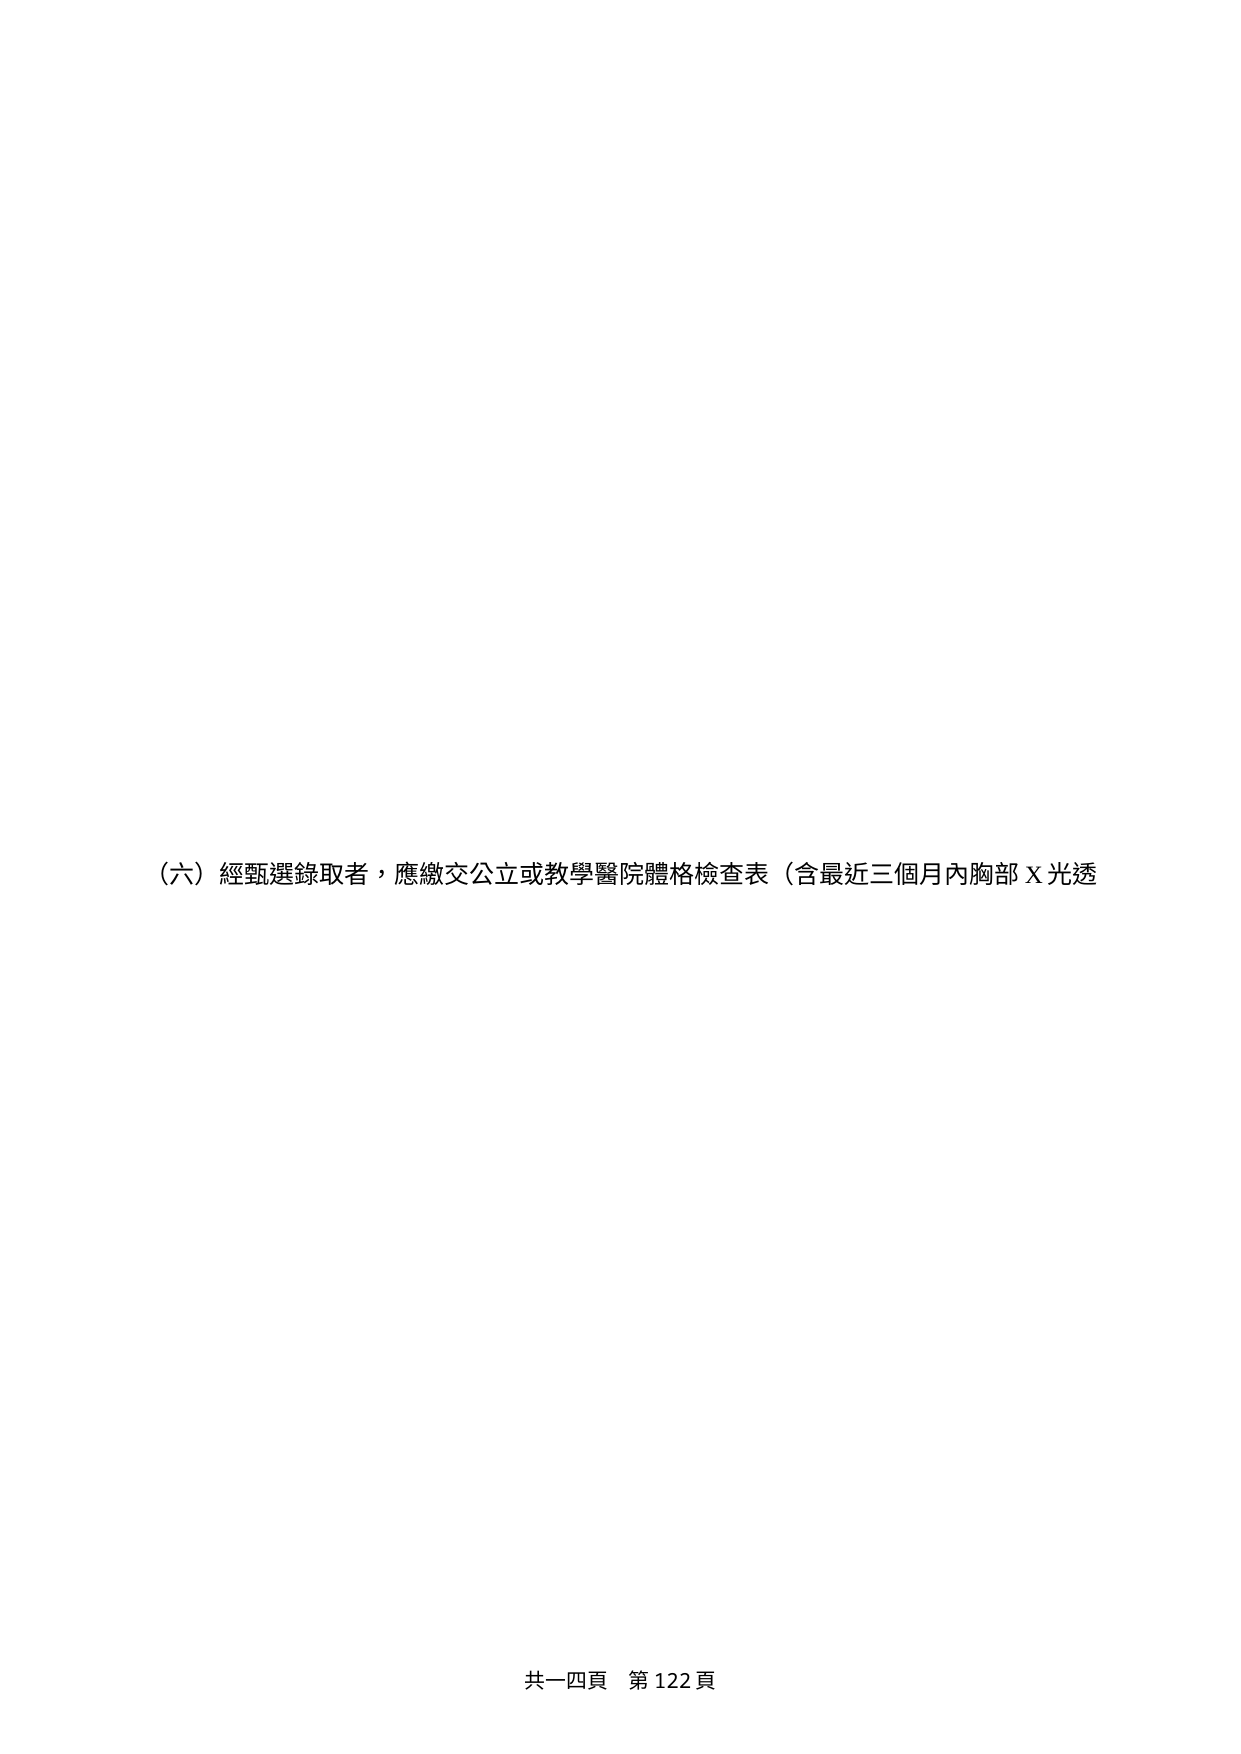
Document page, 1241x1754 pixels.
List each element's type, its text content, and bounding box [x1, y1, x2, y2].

text （六）經甄選錄取者，應繳交公立或教學醫院體格檢查表（含最近三個月內胸部X光透 [144, 831, 1122, 893]
